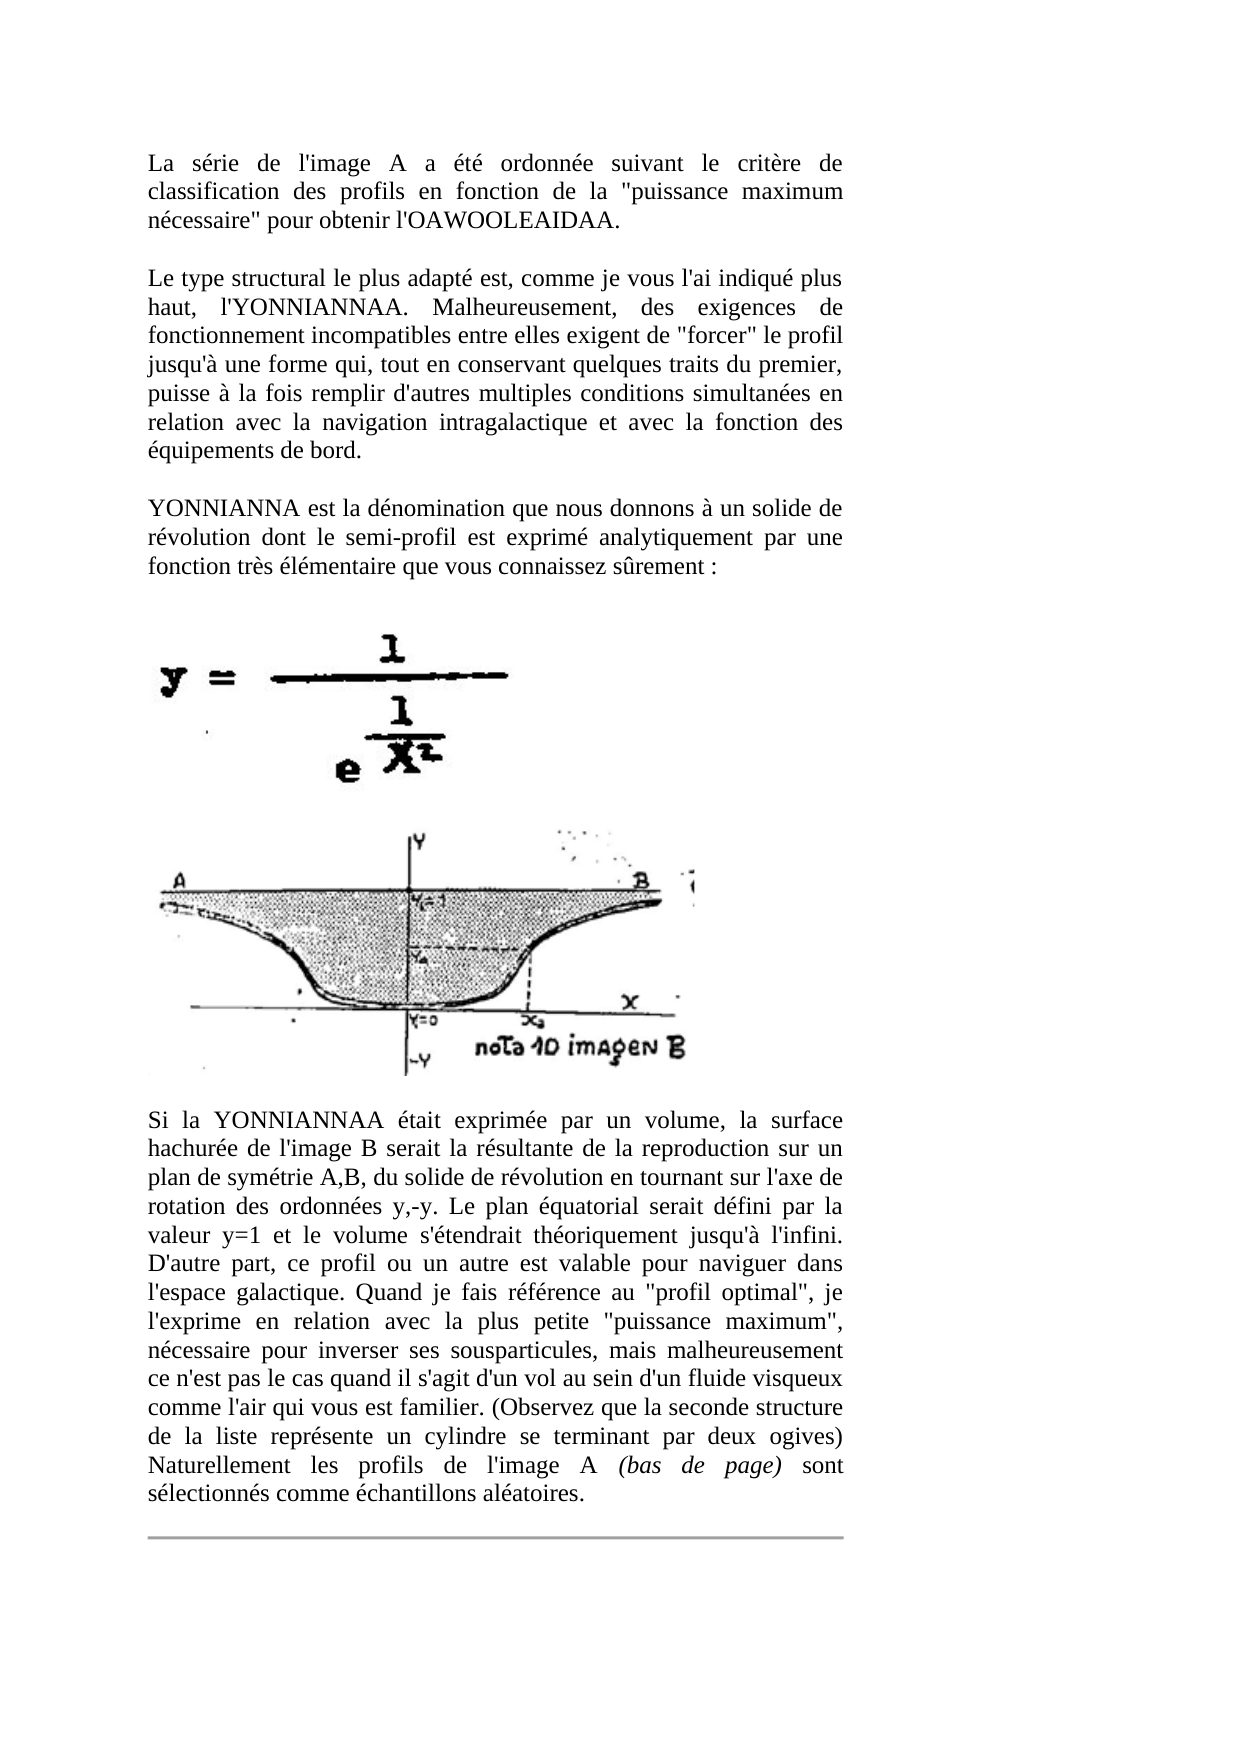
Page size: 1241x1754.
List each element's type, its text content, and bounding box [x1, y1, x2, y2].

text Le type structural le plus adapté est, comme je vous l'ai indiqué plus haut, l'YONNIANNAA. Malheureusement, des exigences de fonctionnement incompatibles entre elles exigent de "forcer" le profil jusqu'à une forme qui, tout en conservant quelques traits du premier, puisse à la fois remplir d'autres multiples conditions simultanées en relation avec la navigation intragalactique et avec la fonction des équipements de bord. [148, 263, 844, 464]
text Si la YONNIANNAA était exprimée par un volume, la surface hachurée de l'image B serait la résultante de la reproduction sur un plan de symétrie A,B, du solide de révolution en tournant sur l'axe de rotation des ordonnées y,-y. Le plan équatorial serait défini par la valeur y=1 et le volume s'étendrait théoriquement jusqu'à l'infini. D'autre part, ce profil ou un autre est valable pour naviguer dans l'espace galactique. Quand je fais référence au "profil optimal", je l'exprime en relation avec la plus petite "puissance maximum", nécessaire pour inverser ses sousparticules, mais malheureusement ce n'est pas le cas quand il s'agit d'un vol au sein d'un fluide visqueux comme l'air qui vous est familier. (Observez que la seconde structure de la liste représente un cylindre se terminant par deux ogives) Naturellement les profils de l'image A (bas de page) sont sélectionnés comme échantillons aléatoires. [148, 1105, 844, 1507]
text YONNIANNA est la dénomination que nous donnons à un solide de révolution dont le semi-profil est exprimé analytiquement par une fonction très élémentaire que vous connaissez sûrement : [148, 493, 844, 580]
picture [147, 608, 521, 797]
text La série de l'image A a été ordonnée suivant le critère de classification des profils en fonction de la "puissance maximum nécessaire" pour obtenir l'OAWOOLEAIDAA. [148, 148, 844, 234]
picture [147, 825, 695, 1076]
